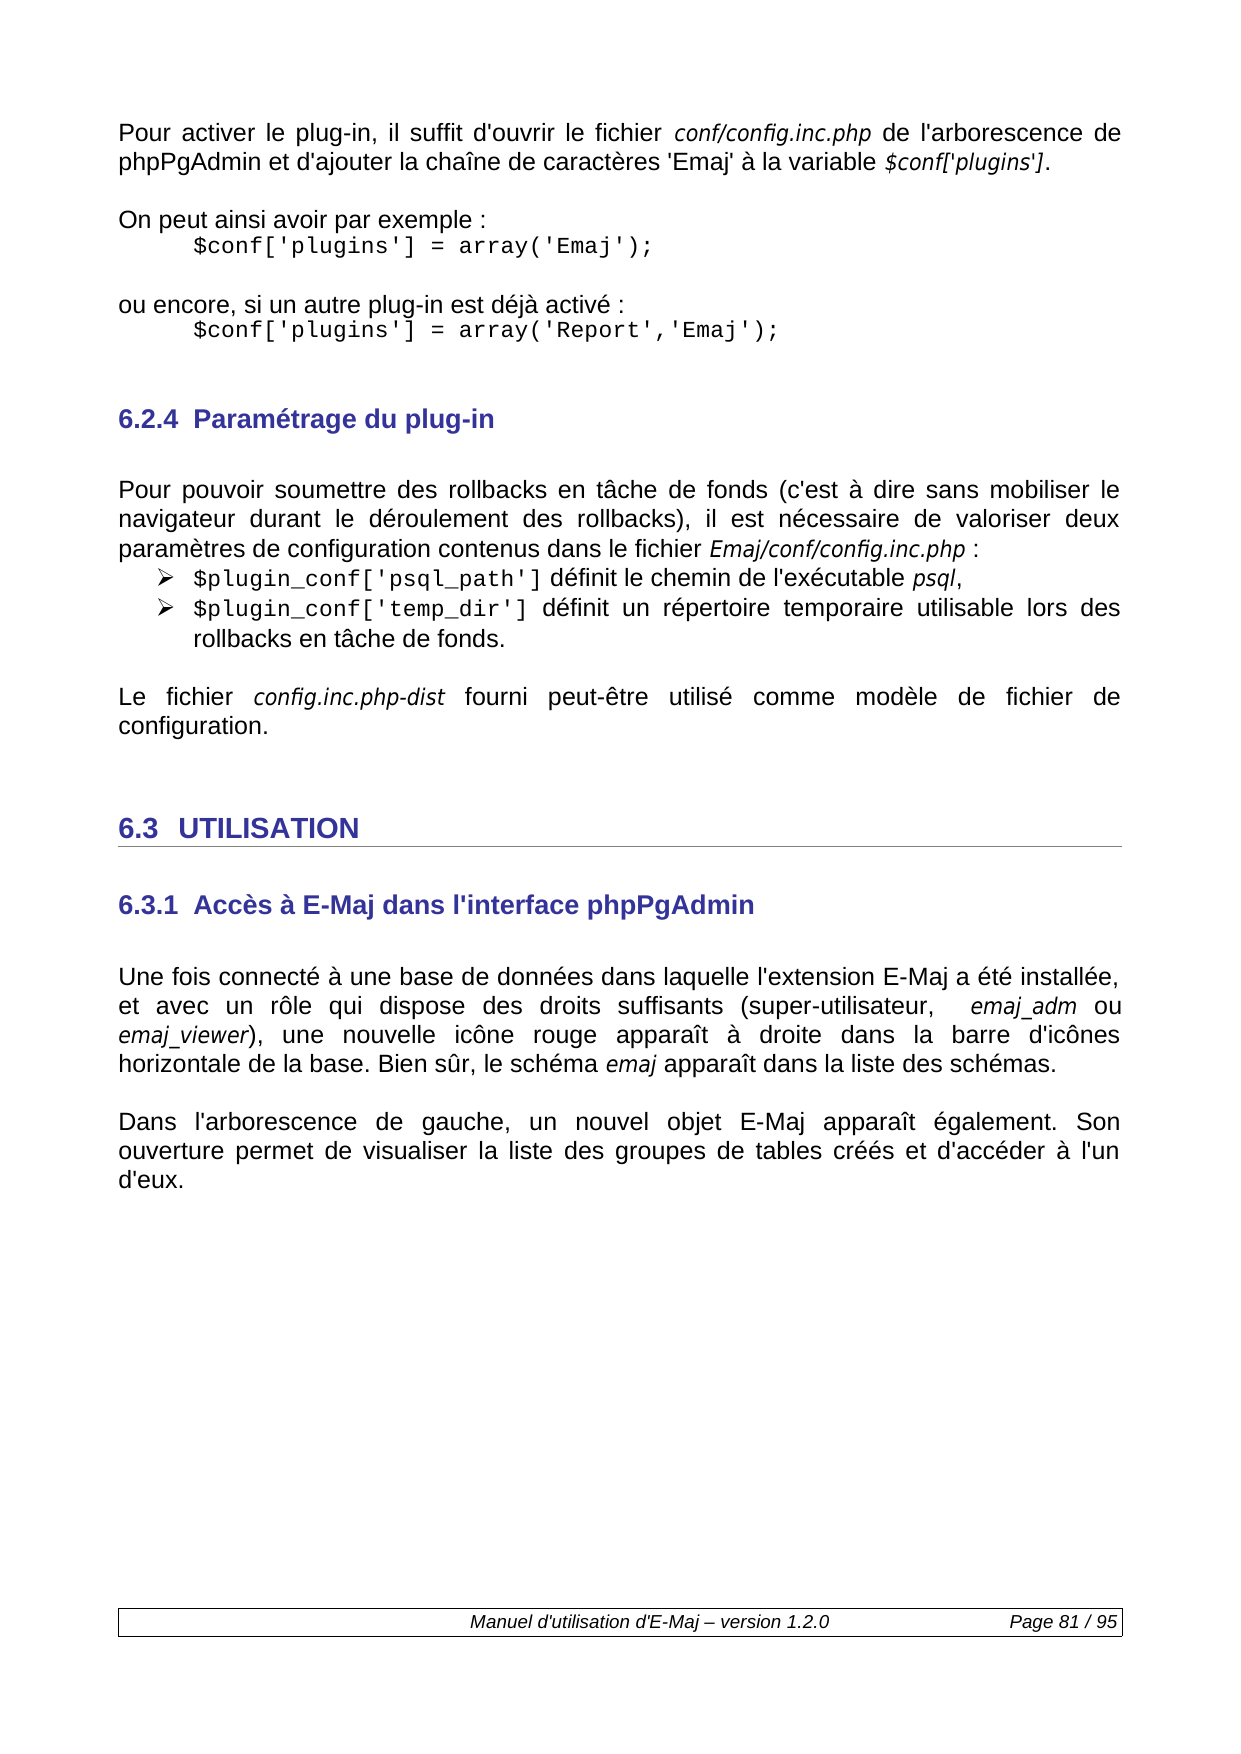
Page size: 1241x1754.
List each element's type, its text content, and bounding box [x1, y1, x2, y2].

text Une fois connecté à une base de données dans laquelle l'extension E-Maj a été installée, et avec un rôle qui dispose des droits suffisants (super-utilisateur, emaj_adm ou emaj_viewer), une nouvelle icône rouge apparaît à droite dans la barre d'icônes horizontale de la base. Bien sûr, le schéma emaj apparaît dans la liste des schémas. [118, 961, 1122, 1078]
text Pour activer le plug-in, il suffit d'ouvrir le fichier conf/config.inc.php de l'arborescence de phpPgAdmin et d'ajouter la chaîne de caractères 'Emaj' à la variable $conf['plugins']. [118, 118, 1122, 176]
text $conf['plugins'] = array('Report','Emaj'); [118, 318, 1122, 344]
text On peut ainsi avoir par exemple : [118, 205, 1122, 234]
list Le fichier config.inc.php-dist fourni peut-être utilisé comme modèle de fichier de configuration. [118, 682, 1122, 740]
list $plugin_conf['temp_dir'] définit un répertoire temporaire utilisable lors des rollbacks en tâche de fonds. [156, 593, 1122, 653]
text $conf['plugins'] = array('Emaj'); [118, 234, 1122, 260]
list $plugin_conf['psql_path'] définit le chemin de l'exécutable psql, [156, 562, 1122, 593]
subtitle Paramétrage du plug-in [118, 403, 1122, 434]
text Pour pouvoir soumettre des rollbacks en tâche de fonds (c'est à dire sans mobiliser le navigateur durant le déroulement des rollbacks), il est nécessaire de valoriser deux paramètres de configuration contenus dans le fichier Emaj/conf/config.inc.php : [118, 475, 1122, 562]
text Dans l'arborescence de gauche, un nouvel objet E-Maj apparaît également. Son ouverture permet de visualiser la liste des groupes de tables créés et d'accéder à l'un d'eux. [118, 1107, 1122, 1194]
subtitle Accès à E-Maj dans l'interface phpPgAdmin [118, 889, 1122, 920]
text ou encore, si un autre plug-in est déjà activé : [118, 289, 1122, 318]
subtitle Utilisation [118, 811, 1122, 846]
